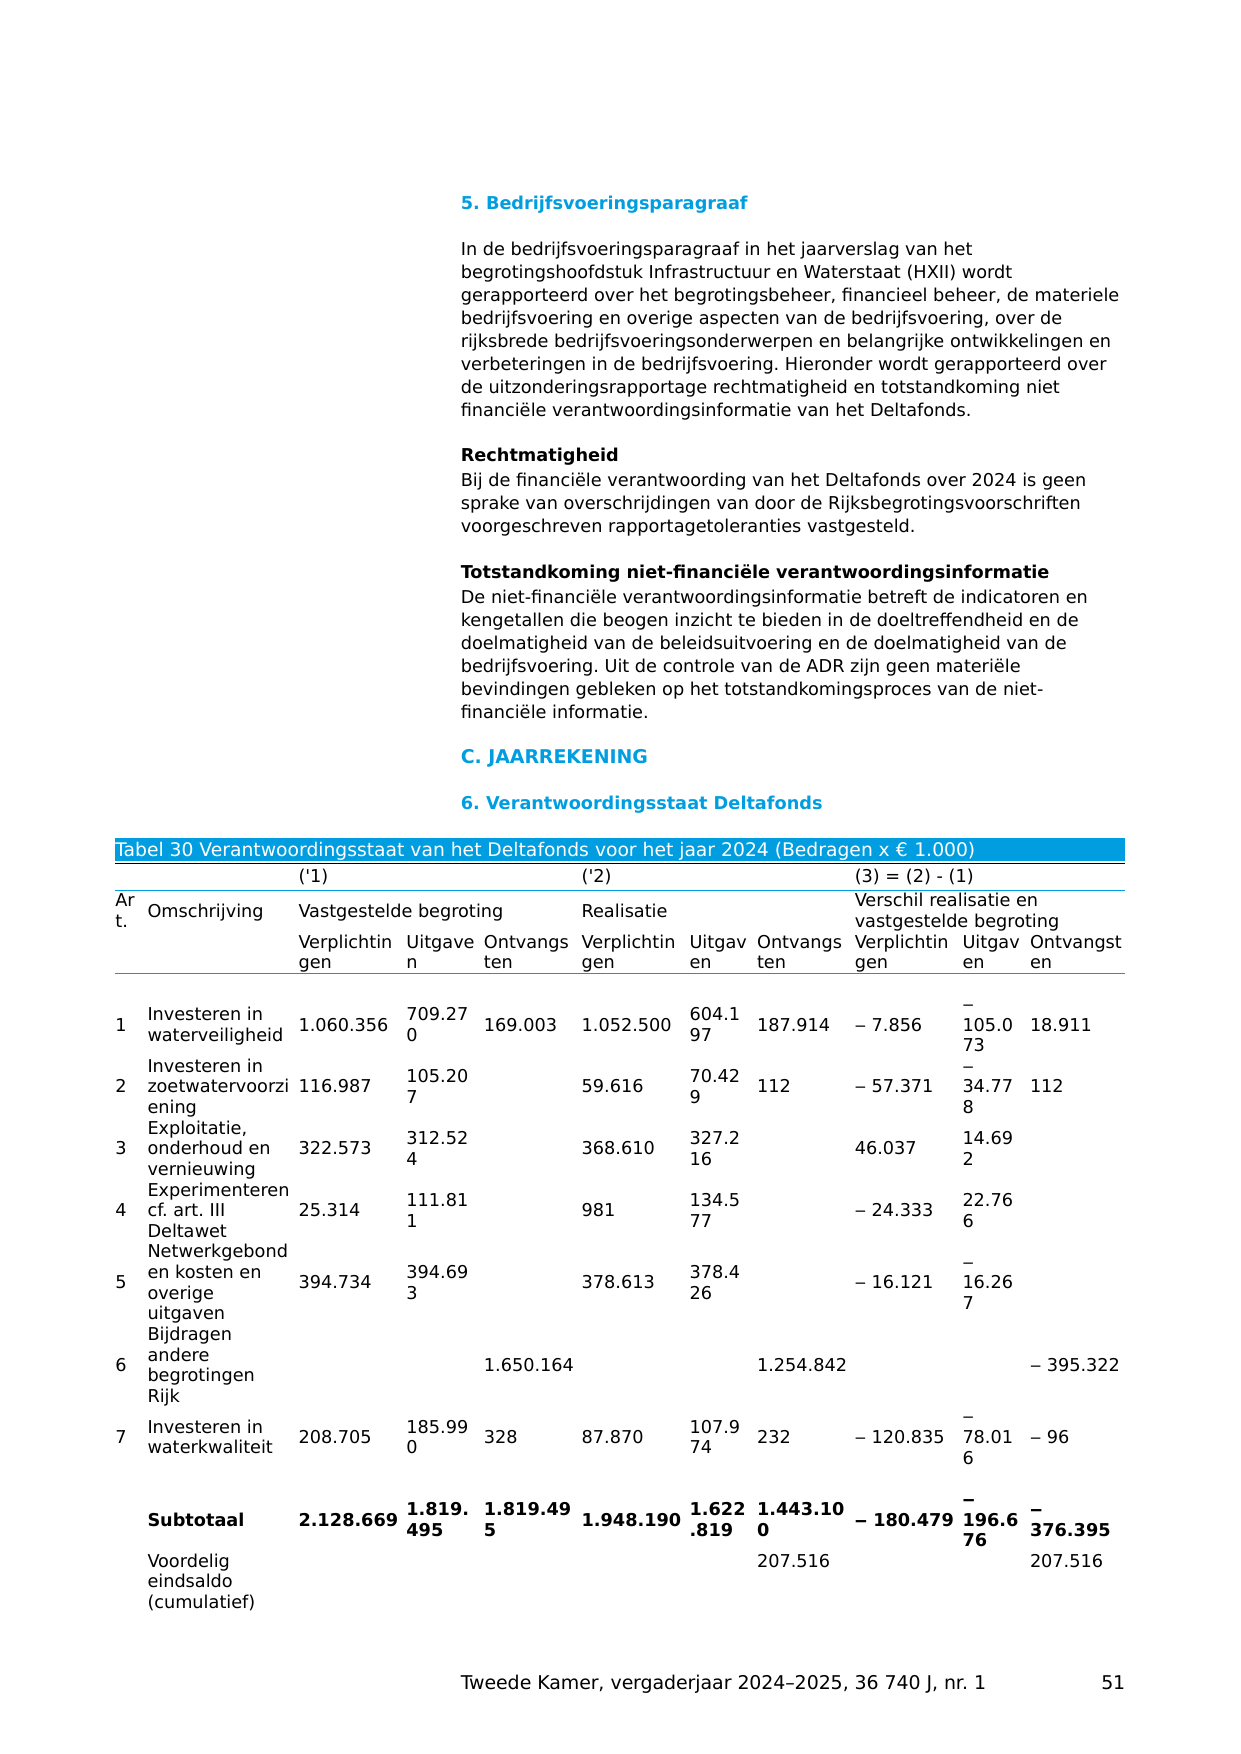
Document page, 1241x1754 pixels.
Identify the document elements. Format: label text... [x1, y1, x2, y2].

table_cell [115, 932, 144, 973]
table_cell [144, 1468, 295, 1489]
table_cell ‒ 7.856 [852, 994, 959, 1056]
table_cell Vastgestelde begroting [295, 891, 578, 932]
table_cell [481, 974, 578, 994]
table_cell [959, 1468, 1027, 1489]
table_cell ‒ 180.479 [852, 1489, 959, 1551]
table_cell ‒ 24.333 [852, 1180, 959, 1241]
table_cell 46.037 [852, 1118, 959, 1179]
table_cell 59.616 [579, 1056, 686, 1118]
table_cell [959, 974, 1027, 994]
table_cell [852, 974, 959, 994]
table_cell [754, 1241, 852, 1324]
table_cell 208.705 [295, 1406, 403, 1468]
table_cell Omschrijving [144, 891, 295, 932]
table_cell 1.060.356 [295, 994, 403, 1056]
table_cell 187.914 [754, 994, 852, 1056]
table_cell 328 [481, 1406, 578, 1468]
table_cell Realisatie [579, 891, 686, 932]
table_cell [852, 1551, 959, 1613]
table_cell ‒ 395.322 [1027, 1324, 1125, 1406]
table_cell [686, 974, 754, 994]
table_cell 1.443.100 [754, 1489, 852, 1551]
table_cell Bijdragen andere begrotingen Rijk [144, 1324, 295, 1406]
table_cell [115, 1489, 144, 1551]
table_cell 70.429 [686, 1056, 754, 1118]
table_cell [295, 1551, 403, 1613]
table_cell Subtotaal [144, 1489, 295, 1551]
table_cell [754, 974, 852, 994]
table_cell [295, 1324, 403, 1406]
table_cell [686, 1468, 754, 1489]
table_cell ‒ 196.676 [959, 1489, 1027, 1551]
table_cell [403, 974, 481, 994]
table_cell Uitgaven [959, 932, 1027, 973]
table_cell 22.766 [959, 1180, 1027, 1241]
table_cell ('1) [295, 864, 578, 890]
table_cell [403, 1551, 481, 1613]
table_cell Investeren in zoetwatervoorziening [144, 1056, 295, 1118]
table_cell [1027, 1118, 1125, 1179]
table_cell (3) = (2) - (1) [852, 864, 1125, 890]
table_cell 14.692 [959, 1118, 1027, 1179]
table_cell [481, 1056, 578, 1118]
table_cell 232 [754, 1406, 852, 1468]
table_cell ‒ 34.778 [959, 1056, 1027, 1118]
table_cell [754, 1180, 852, 1241]
table_cell [1027, 1241, 1125, 1324]
table_cell [852, 1324, 959, 1406]
table_cell ‒ 16.121 [852, 1241, 959, 1324]
table_cell [144, 932, 295, 973]
table_cell Ontvangsten [1027, 932, 1125, 973]
table_cell 312.524 [403, 1118, 481, 1179]
table_cell 134.577 [686, 1180, 754, 1241]
table_cell 116.987 [295, 1056, 403, 1118]
table_cell 87.870 [579, 1406, 686, 1468]
table_cell 112 [754, 1056, 852, 1118]
table_cell Exploitatie, onderhoud en vernieuwing [144, 1118, 295, 1179]
table_cell [852, 1468, 959, 1489]
table_cell [1027, 1180, 1125, 1241]
table_cell [481, 1468, 578, 1489]
table_cell Art. [115, 891, 144, 932]
table_cell ‒ 105.073 [959, 994, 1027, 1056]
table_cell 322.573 [295, 1118, 403, 1179]
table_cell 378.613 [579, 1241, 686, 1324]
table_cell 2 [115, 1056, 144, 1118]
table_cell 111.811 [403, 1180, 481, 1241]
table_cell Investeren in waterkwaliteit [144, 1406, 295, 1468]
table_cell ‒ 78.016 [959, 1406, 1027, 1468]
table_cell [403, 1468, 481, 1489]
table_cell [754, 1118, 852, 1179]
table_cell ‒ 57.371 [852, 1056, 959, 1118]
table_cell 604.197 [686, 994, 754, 1056]
table_cell [295, 1468, 403, 1489]
table_cell ('2) [579, 864, 852, 890]
table_cell 394.693 [403, 1241, 481, 1324]
table_cell 6 [115, 1324, 144, 1406]
table_cell [115, 1551, 144, 1613]
table_cell ‒ 16.267 [959, 1241, 1027, 1324]
table_cell 107.974 [686, 1406, 754, 1468]
text Bij de financiële verantwoording van het Deltafonds over 2024 is geen sprake van overschrijdingen van door de Rijksbegrotingsvoorschriften voorgeschreven rapportagetoleranties vastgesteld. [461, 468, 1125, 537]
table_cell 4 [115, 1180, 144, 1241]
table_cell [403, 1324, 481, 1406]
table_cell Voordelig eindsaldo (cumulatief) [144, 1551, 295, 1613]
table_cell ‒ 96 [1027, 1406, 1125, 1468]
table_cell [481, 1241, 578, 1324]
text Totstandkoming niet-financiële verantwoordingsinformatie [461, 560, 1125, 583]
table_cell Ontvangsten [481, 932, 578, 973]
table_cell 2.128.669 [295, 1489, 403, 1551]
table_cell [144, 974, 295, 994]
table_cell [579, 1324, 686, 1406]
text In de bedrijfsvoeringsparagraaf in het jaarverslag van het begrotingshoofdstuk Infrastructuur en Waterstaat (HXII) wordt gerapporteerd over het begrotingsbeheer, financieel beheer, de materiele bedrijfsvoering en overige aspecten van de bedrijfsvoering, over de rijksbrede bedrijfsvoeringsonderwerpen en belangrijke ontwikkelingen en verbeteringen in de bedrijfsvoering. Hieronder wordt gerapporteerd over de uitzonderingsrapportage rechtmatigheid en totstandkoming niet financiële verantwoordingsinformatie van het Deltafonds. [461, 237, 1125, 421]
table_cell ‒ 376.395 [1027, 1489, 1125, 1551]
table_cell 1.052.500 [579, 994, 686, 1056]
table_cell [115, 1468, 144, 1489]
table_cell [481, 1118, 578, 1179]
table_cell 327.216 [686, 1118, 754, 1179]
table_cell [115, 864, 144, 890]
table_cell Verplichtingen [295, 932, 403, 973]
table_cell Verschil realisatie en vastgestelde begroting [852, 891, 1125, 932]
text De niet-financiële verantwoordingsinformatie betreft de indicatoren en kengetallen die beogen inzicht te bieden in de doeltreffendheid en de doelmatigheid van de beleidsuitvoering en de doelmatigheid van de bedrijfsvoering. Uit de controle van de ADR zijn geen materiële bevindingen gebleken op het totstandkomingsproces van de niet-financiële informatie. [461, 585, 1125, 723]
table_cell 368.610 [579, 1118, 686, 1179]
table_cell [754, 1468, 852, 1489]
table_cell 1.948.190 [579, 1489, 686, 1551]
table_cell Investeren in waterveiligheid [144, 994, 295, 1056]
table_cell 105.207 [403, 1056, 481, 1118]
table_cell 207.516 [1027, 1551, 1125, 1613]
table_cell [295, 974, 403, 994]
table_cell Experimenteren cf. art. III Deltawet [144, 1180, 295, 1241]
table_cell [1027, 1468, 1125, 1489]
table_cell Verplichtingen [852, 932, 959, 973]
table_cell 18.911 [1027, 994, 1125, 1056]
table_cell [481, 1180, 578, 1241]
table_cell 169.003 [481, 994, 578, 1056]
table_cell Uitgaven [403, 932, 481, 973]
table_cell 1.819.495 [481, 1489, 578, 1551]
table_cell Verplichtingen [579, 932, 686, 973]
table_cell 207.516 [754, 1551, 852, 1613]
table_cell [686, 891, 754, 932]
table_cell [1027, 974, 1125, 994]
title 6. Verantwoordingsstaat Deltafonds [461, 791, 1125, 814]
table_cell 394.734 [295, 1241, 403, 1324]
table_cell 1 [115, 994, 144, 1056]
title 5. Bedrijfsvoeringsparagraaf [461, 191, 1125, 214]
table_cell Netwerkgebonden kosten en overige uitgaven [144, 1241, 295, 1324]
table_cell [686, 1324, 754, 1406]
table_cell [115, 974, 144, 994]
table_cell [579, 974, 686, 994]
table_cell 25.314 [295, 1180, 403, 1241]
table_cell Ontvangsten [754, 932, 852, 973]
table_cell 5 [115, 1241, 144, 1324]
table_cell [579, 1468, 686, 1489]
table_cell 3 [115, 1118, 144, 1179]
table_cell [754, 891, 852, 932]
text Rechtmatigheid [461, 443, 1125, 466]
table_cell 1.819.495 [403, 1489, 481, 1551]
table_cell 1.254.842 [754, 1324, 852, 1406]
title C. Jaarrekening [461, 746, 1125, 768]
table_cell [686, 1551, 754, 1613]
table_cell 981 [579, 1180, 686, 1241]
table_cell 112 [1027, 1056, 1125, 1118]
table_cell 7 [115, 1406, 144, 1468]
table_cell [959, 1551, 1027, 1613]
table_cell 709.270 [403, 994, 481, 1056]
table_cell [481, 1551, 578, 1613]
table_cell 378.426 [686, 1241, 754, 1324]
table_cell 185.990 [403, 1406, 481, 1468]
table_cell [579, 1551, 686, 1613]
table_cell ‒ 120.835 [852, 1406, 959, 1468]
table_cell Uitgaven [686, 932, 754, 973]
table_cell [959, 1324, 1027, 1406]
table_cell 1.622.819 [686, 1489, 754, 1551]
table_cell 1.650.164 [481, 1324, 578, 1406]
table_cell [144, 864, 295, 890]
